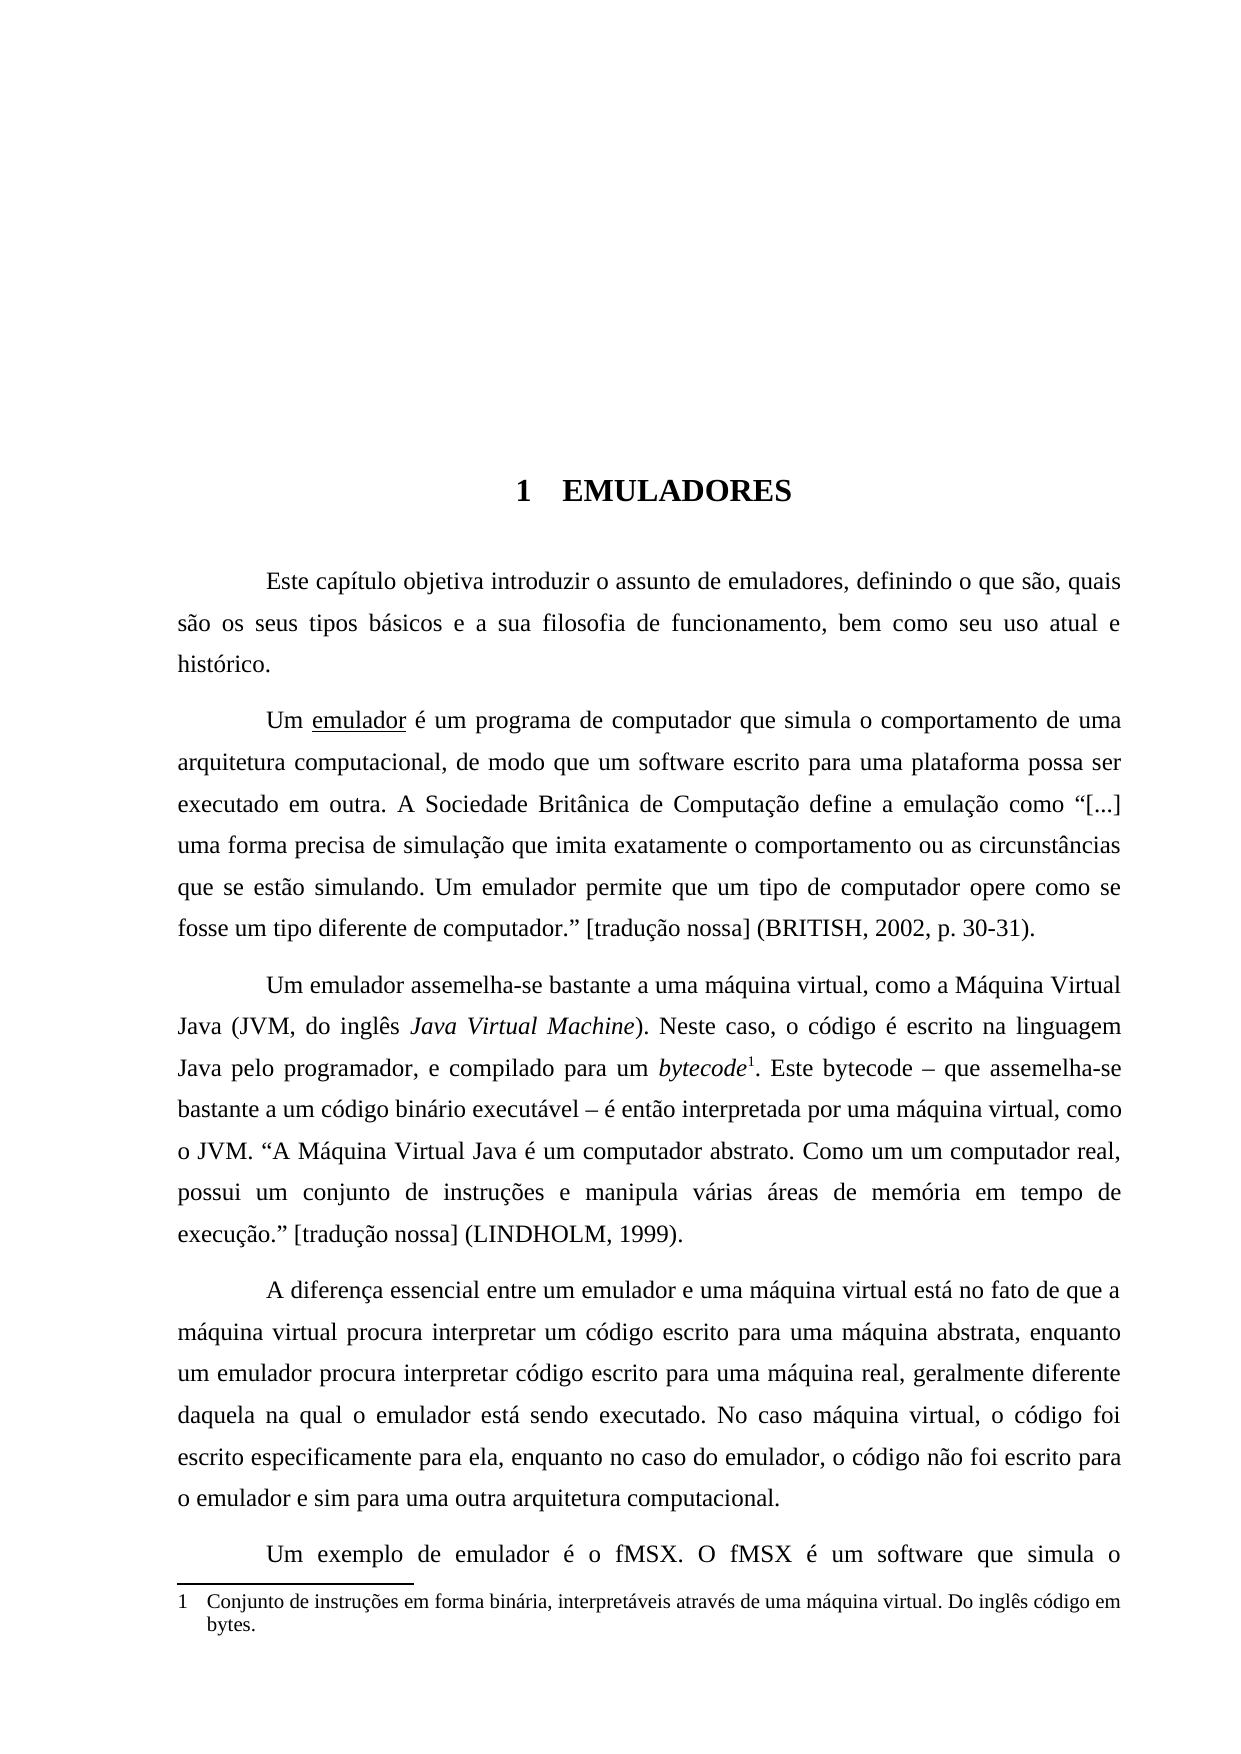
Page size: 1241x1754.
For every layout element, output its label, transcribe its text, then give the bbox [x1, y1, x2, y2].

text Conjunto de instruções em forma binária, interpretáveis através de uma máquina virtual. Do inglês código em bytes. [177, 1589, 1122, 1636]
text Este capítulo objetiva introduzir o assunto de emuladores, definindo o que são, quais são os seus tipos básicos e a sua filosofia de funcionamento, bem como seu uso atual e histórico. [177, 567, 1122, 678]
text Um exemplo de emulador é o fMSX. O fMSX é um software que simula o [177, 1541, 1122, 1568]
text Um emulador assemelha-se bastante a uma máquina virtual, como a Máquina Virtual Java (JVM, do inglês Java Virtual Machine). Neste caso, o código é escrito na linguagem Java pelo programador, e compilado para um bytecode. Este bytecode – que assemelha-se bastante a um código binário executável – é então interpretada por uma máquina virtual, como o JVM. “A Máquina Virtual Java é um computador abstrato. Como um um computador real, possui um conjunto de instruções e manipula várias áreas de memória em tempo de execução.” [tradução nossa] (LINDHOLM, 1999). [177, 971, 1122, 1248]
text Um emulador é um programa de computador que simula o comportamento de uma arquitetura computacional, de modo que um software escrito para uma plataforma possa ser executado em outra. A Sociedade Britânica de Computação define a emulação como “[...] uma forma precisa de simulação que imita exatamente o comportamento ou as circunstâncias que se estão simulando. Um emulador permite que um tipo de computador opere como se fosse um tipo diferente de computador.” [tradução nossa] (BRITISH, 2002, p. 30-31). [177, 707, 1122, 942]
subtitle Emuladores [177, 472, 1122, 508]
text A diferença essencial entre um emulador e uma máquina virtual está no fato de que a máquina virtual procura interpretar um código escrito para uma máquina abstrata, enquanto um emulador procura interpretar código escrito para uma máquina real, geralmente diferente daquela na qual o emulador está sendo executado. No caso máquina virtual, o código foi escrito especificamente para ela, enquanto no caso do emulador, o código não foi escrito para o emulador e sim para uma outra arquitetura computacional. [177, 1276, 1122, 1512]
